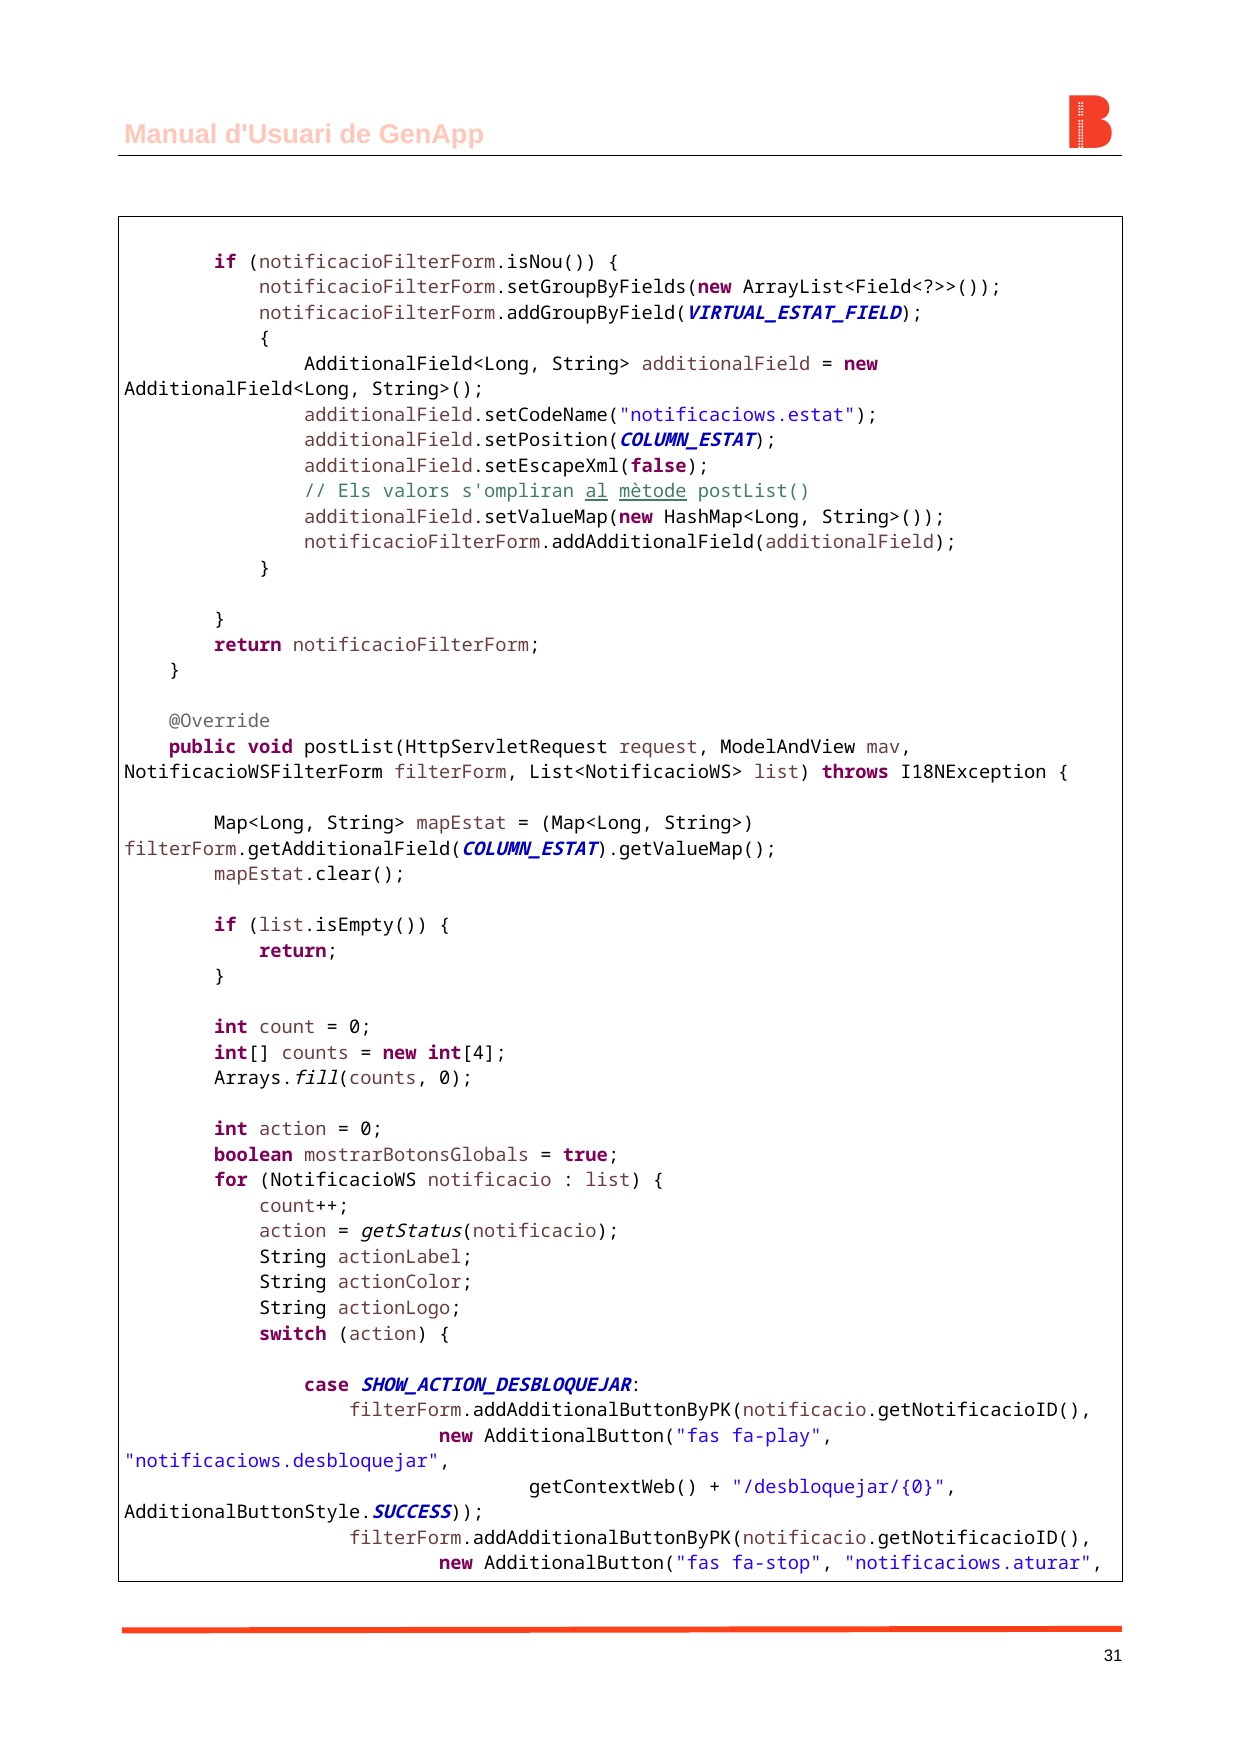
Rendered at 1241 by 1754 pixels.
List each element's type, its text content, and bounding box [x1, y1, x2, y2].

picture [1063, 94, 1117, 150]
table_header if (notificacioFilterForm.isNou()) { notificacioFilterForm.setGroupByFields(new ArrayList<Field<?>>()); notificacioFilterForm.addGroupByField(VIRTUAL_ESTAT_FIELD); { AdditionalField<Long, String> additionalField = new AdditionalField<Long, String>(); additionalField.setCodeName("notificaciows.estat"); additionalField.setPosition(COLUMN_ESTAT); additionalField.setEscapeXml(false); // Els valors s'ompliran al mètode postList() additionalField.setValueMap(new HashMap<Long, String>()); notificacioFilterForm.addAdditionalField(additionalField); } } return notificacioFilterForm; } @Override public void postList(HttpServletRequest request, ModelAndView mav, NotificacioWSFilterForm filterForm, List<NotificacioWS> list) throws I18NException { Map<Long, String> mapEstat = (Map<Long, String>) filterForm.getAdditionalField(COLUMN_ESTAT).getValueMap(); mapEstat.clear(); if (list.isEmpty()) { return; } int count = 0; int[] counts = new int[4]; Arrays.fill(counts, 0); int action = 0; boolean mostrarBotonsGlobals = true; for (NotificacioWS notificacio : list) { count++; action = getStatus(notificacio); String actionLabel; String actionColor; String actionLogo; switch (action) { case SHOW_ACTION_DESBLOQUEJAR: filterForm.addAdditionalButtonByPK(notificacio.getNotificacioID(), new AdditionalButton("fas fa-play", "notificaciows.desbloquejar", getContextWeb() + "/desbloquejar/{0}", AdditionalButtonStyle.SUCCESS)); filterForm.addAdditionalButtonByPK(notificacio.getNotificacioID(), new AdditionalButton("fas fa-stop", "notificaciows.aturar", [119, 217, 1122, 1581]
